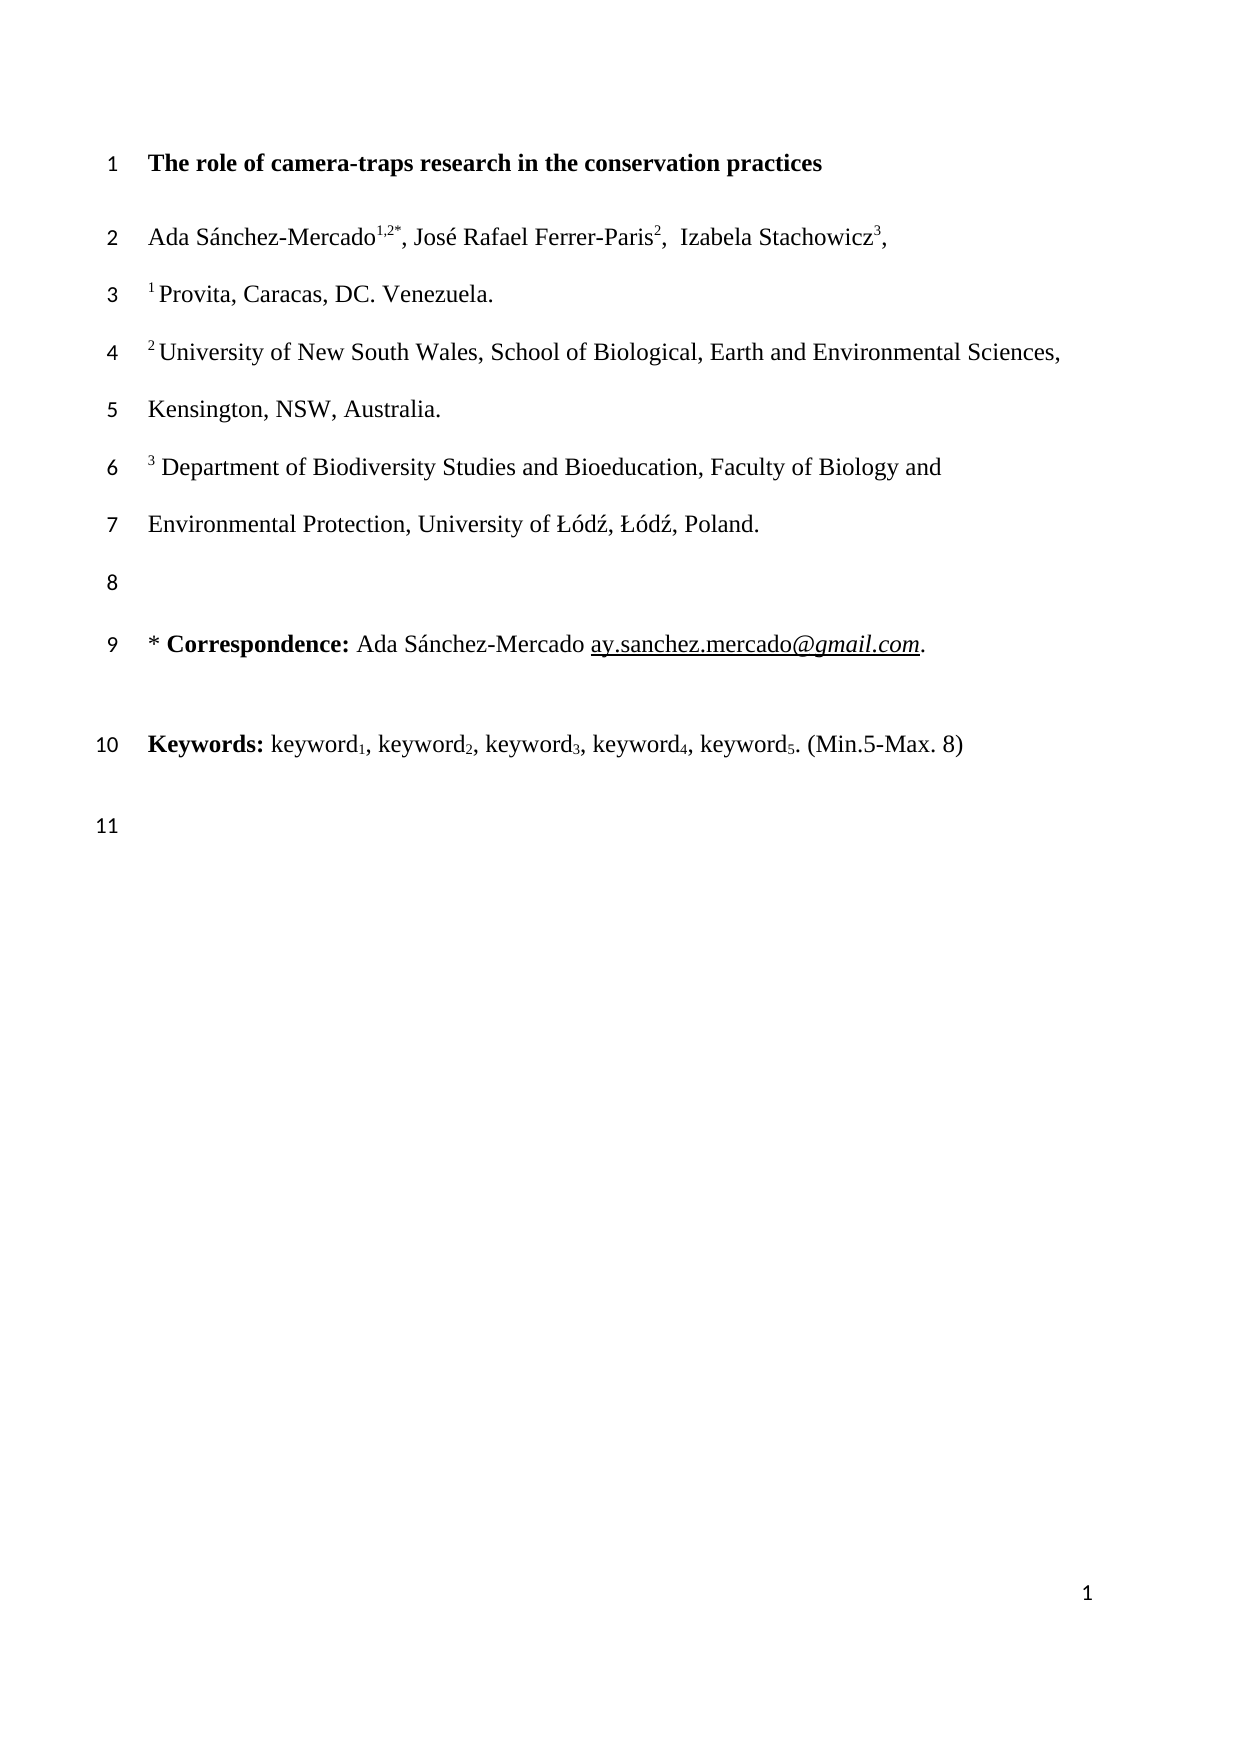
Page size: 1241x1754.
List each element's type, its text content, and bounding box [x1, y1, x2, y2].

text * Correspondence: Ada Sánchez-Mercado ay.sanchez.mercado@gmail.com. [148, 629, 1093, 658]
list Keywords: keyword1, keyword2, keyword3, keyword4, keyword5. (Min.5-Max. 8) [148, 729, 1093, 757]
text Ada Sánchez-Mercado1,2*, José Rafael Ferrer-Paris2, Izabela Stachowicz3, [148, 222, 1093, 251]
text The role of camera-traps research in the conservation practices [148, 148, 1093, 176]
text 2 University of New South Wales, School of Biological, Earth and Environmental Sciences, Kensington, NSW, Australia. [148, 337, 1093, 423]
text 1 Provita, Caracas, DC. Venezuela. [148, 279, 1093, 308]
text 3 Department of Biodiversity Studies and Bioeducation, Faculty of Biology and Environmental Protection, University of Łódź, Łódź, Poland. [148, 452, 1093, 538]
